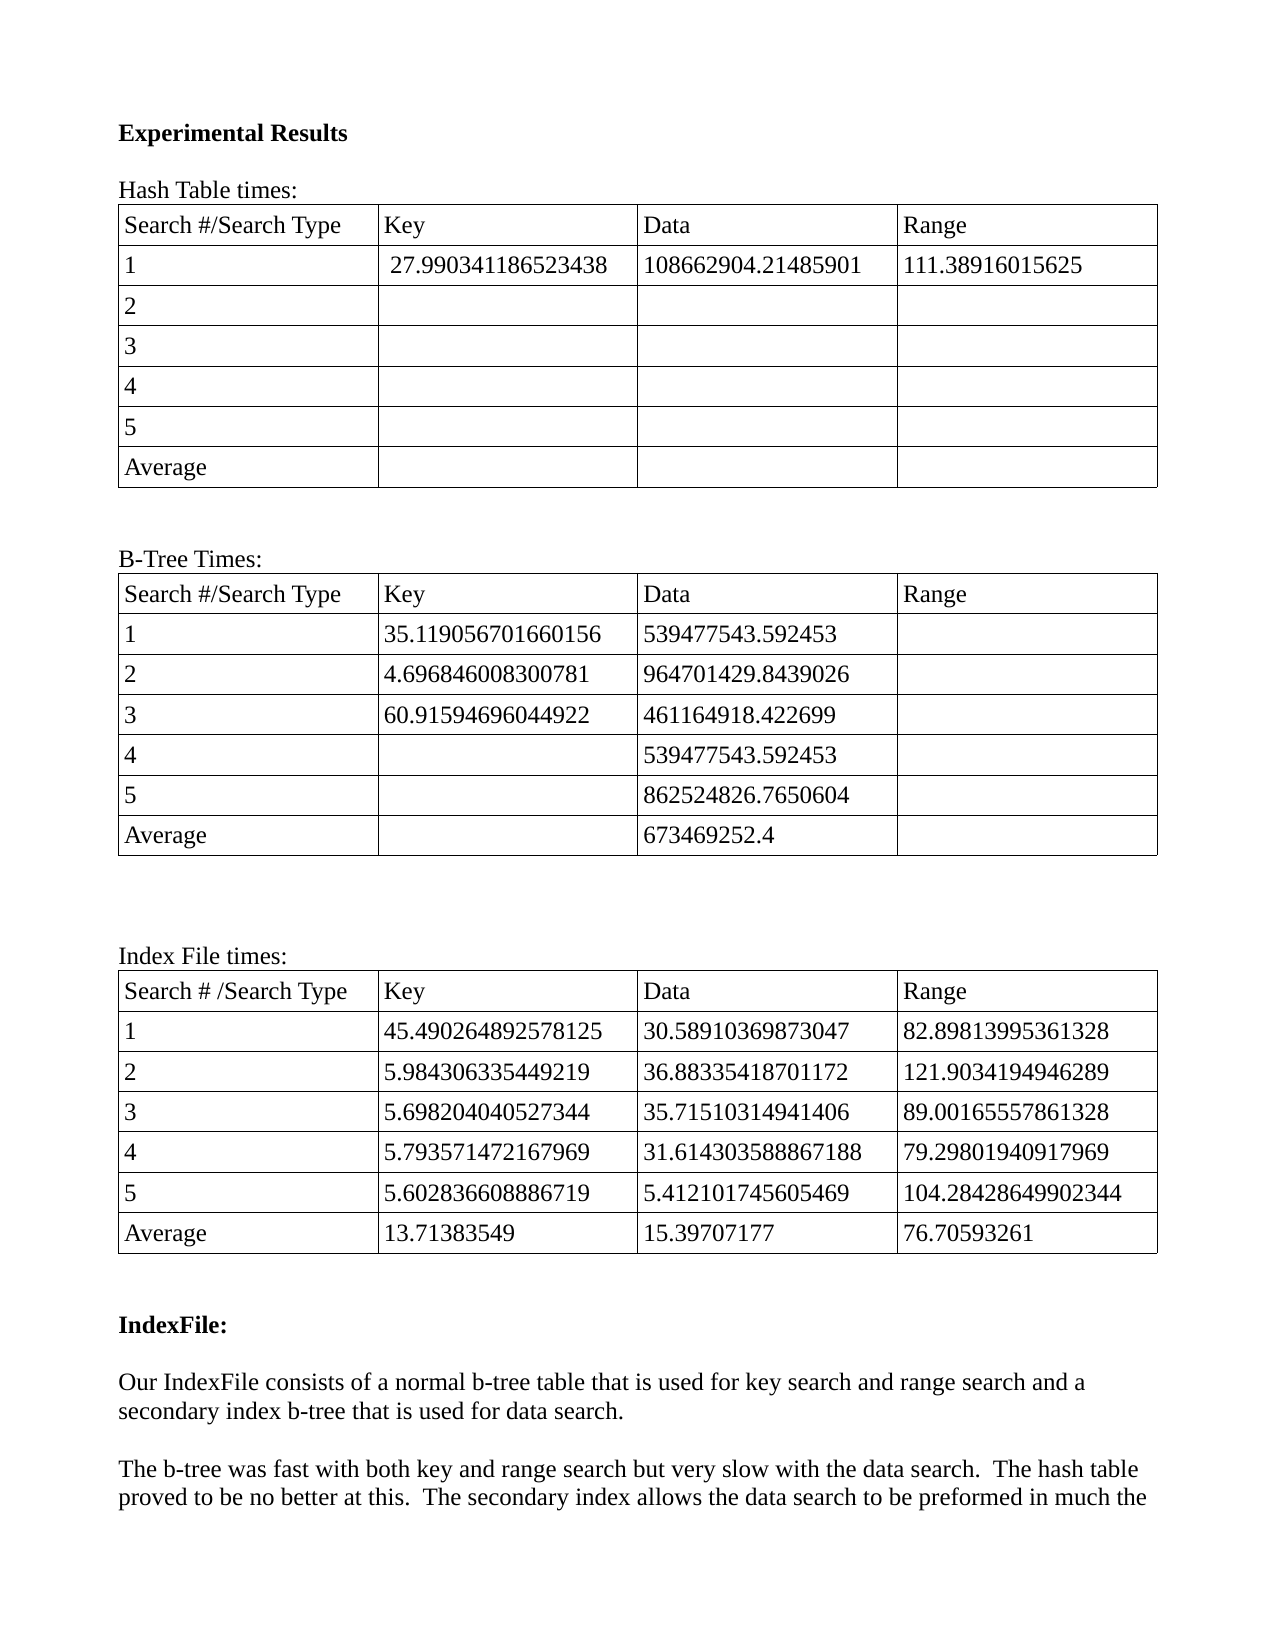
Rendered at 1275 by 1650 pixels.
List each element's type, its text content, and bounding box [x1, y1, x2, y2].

table_cell 89.00165557861328 [898, 1092, 1157, 1131]
table_header Search #/Search Type [119, 205, 378, 245]
table_cell [898, 326, 1157, 366]
table_cell 108662904.21485901 [638, 246, 897, 285]
table_cell Average [119, 1213, 378, 1252]
table_cell [379, 816, 637, 855]
table_cell 5 [119, 407, 378, 446]
text Experimental Results [118, 118, 1157, 147]
table_header Key [379, 205, 637, 245]
table_cell 60.91594696044922 [379, 695, 637, 734]
table_cell 673469252.4 [638, 816, 897, 855]
table_cell 3 [119, 695, 378, 734]
table_cell 2 [119, 1052, 378, 1091]
table_cell [898, 655, 1157, 694]
table_cell 79.29801940917969 [898, 1132, 1157, 1172]
table_cell [638, 367, 897, 406]
table_header Data [638, 971, 897, 1011]
table_header Data [638, 574, 897, 613]
table_cell 5.793571472167969 [379, 1132, 637, 1172]
table_cell 4 [119, 1132, 378, 1172]
table_cell [379, 367, 637, 406]
table_cell Average [119, 816, 378, 855]
table_header Range [898, 971, 1157, 1011]
table_cell [379, 735, 637, 774]
table_cell [898, 367, 1157, 406]
table_cell [898, 695, 1157, 734]
table_cell 36.88335418701172 [638, 1052, 897, 1091]
table_cell 13.71383549 [379, 1213, 637, 1252]
table_header Range [898, 574, 1157, 613]
text Our IndexFile consists of a normal b-tree table that is used for key search and range search and a secondary index b-tree that is used for data search. [118, 1367, 1157, 1425]
text Hash Table times: [118, 176, 1157, 204]
table_cell 5 [119, 1173, 378, 1212]
table_header Search #/Search Type [119, 574, 378, 613]
table_cell 1 [119, 614, 378, 653]
table_header Range [898, 205, 1157, 245]
text Index File times: [118, 941, 1157, 970]
table_cell 4 [119, 367, 378, 406]
table_cell [638, 447, 897, 487]
table_cell [898, 614, 1157, 653]
table_cell [379, 407, 637, 446]
table_cell 45.490264892578125 [379, 1012, 637, 1051]
text IndexFile: [118, 1310, 1157, 1339]
table_cell [898, 776, 1157, 815]
table_cell 30.58910369873047 [638, 1012, 897, 1051]
table_cell 35.119056701660156 [379, 614, 637, 653]
table_cell 35.71510314941406 [638, 1092, 897, 1131]
table_cell 76.70593261 [898, 1213, 1157, 1252]
table_cell 964701429.8439026 [638, 655, 897, 694]
table_cell [898, 407, 1157, 446]
table_cell 2 [119, 655, 378, 694]
table_cell [898, 816, 1157, 855]
table_cell 5.412101745605469 [638, 1173, 897, 1212]
table_cell 5.984306335449219 [379, 1052, 637, 1091]
table_cell 27.990341186523438 [379, 246, 637, 285]
table_cell [379, 326, 637, 366]
table_cell 4 [119, 735, 378, 774]
table_cell 5.698204040527344 [379, 1092, 637, 1131]
table_cell 461164918.422699 [638, 695, 897, 734]
table_cell 82.89813995361328 [898, 1012, 1157, 1051]
table_cell 2 [119, 286, 378, 325]
table_header Key [379, 574, 637, 613]
table_cell 104.28428649902344 [898, 1173, 1157, 1212]
table_cell [379, 776, 637, 815]
table_header Search # /Search Type [119, 971, 378, 1011]
text B-Tree Times: [118, 544, 1157, 573]
table_cell 1 [119, 1012, 378, 1051]
table_cell Average [119, 447, 378, 487]
table_cell 111.38916015625 [898, 246, 1157, 285]
table_cell 539477543.592453 [638, 735, 897, 774]
table_header Key [379, 971, 637, 1011]
text The b-tree was fast with both key and range search but very slow with the data search. The hash table proved to be no better at this. The secondary index allows the data search to be preformed in much the [118, 1454, 1157, 1511]
table_cell 862524826.7650604 [638, 776, 897, 815]
table_cell [898, 286, 1157, 325]
table_cell 121.9034194946289 [898, 1052, 1157, 1091]
table_cell 3 [119, 326, 378, 366]
table_cell [638, 407, 897, 446]
table_cell 4.696846008300781 [379, 655, 637, 694]
table_cell 1 [119, 246, 378, 285]
table_cell [638, 286, 897, 325]
table_cell [379, 447, 637, 487]
table_cell 5 [119, 776, 378, 815]
table_cell [898, 447, 1157, 487]
table_header Data [638, 205, 897, 245]
table_cell [379, 286, 637, 325]
table_cell [638, 326, 897, 366]
table_cell 5.602836608886719 [379, 1173, 637, 1212]
table_cell [898, 735, 1157, 774]
table_cell 31.614303588867188 [638, 1132, 897, 1172]
table_cell 15.39707177 [638, 1213, 897, 1252]
table_cell 539477543.592453 [638, 614, 897, 653]
table_cell 3 [119, 1092, 378, 1131]
